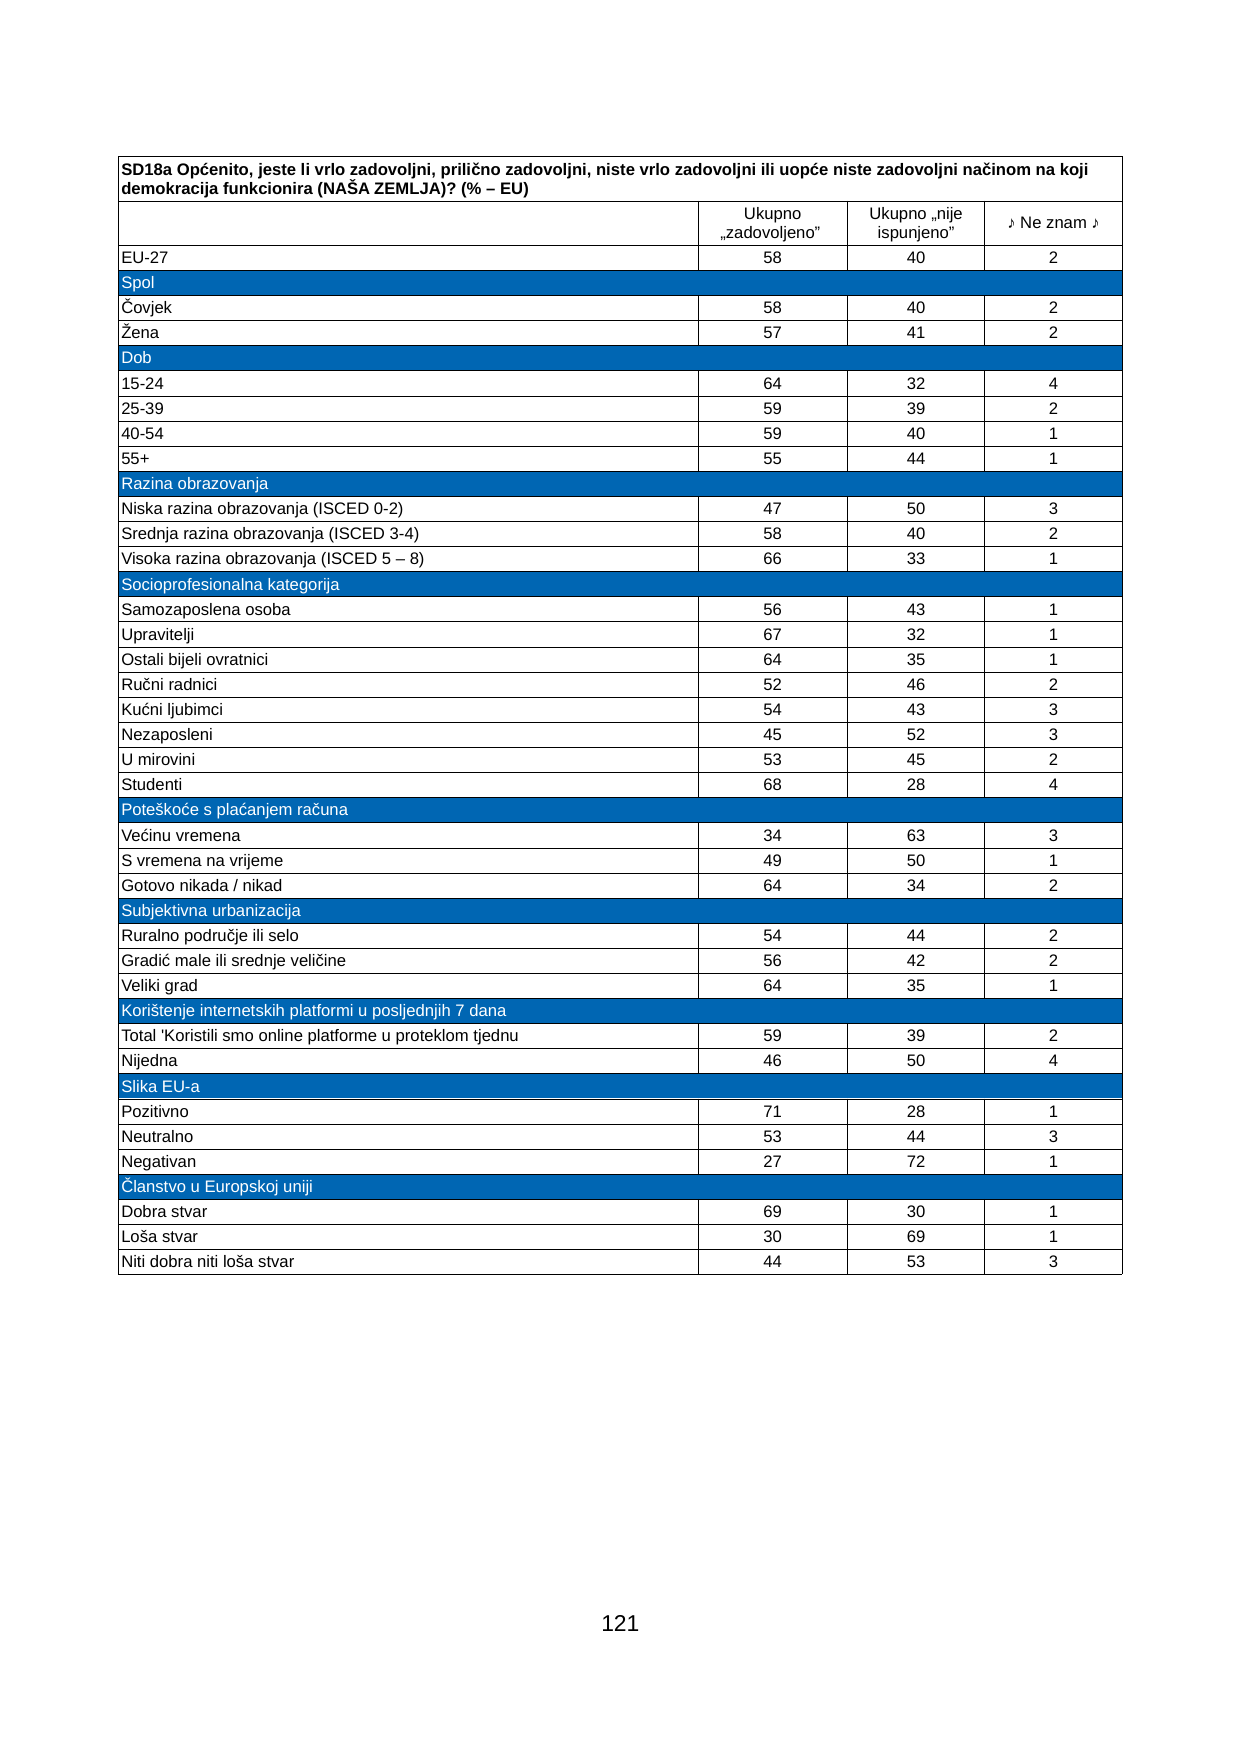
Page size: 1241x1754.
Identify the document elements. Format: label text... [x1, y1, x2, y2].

table_cell Visoka razina obrazovanja (ISCED 5 – 8) [119, 547, 698, 571]
table_cell 35 [848, 648, 984, 672]
table_cell Članstvo u Europskoj uniji [119, 1175, 1122, 1199]
table_header SD18a Općenito, jeste li vrlo zadovoljni, prilično zadovoljni, niste vrlo zadovoljni ili uopće niste zadovoljni načinom na koji demokracija funkcionira (NAŠA ZEMLJA)? (% – EU) [119, 157, 1122, 201]
table_cell ♪ Ne znam ♪ [985, 202, 1122, 245]
table_cell U mirovini [119, 748, 698, 772]
table_cell 46 [699, 1049, 847, 1073]
table_cell 30 [699, 1225, 847, 1249]
table_cell 53 [848, 1250, 984, 1274]
table_cell 2 [985, 246, 1122, 270]
table_cell 69 [699, 1200, 847, 1224]
table_cell 28 [848, 1100, 984, 1123]
table_cell Kućni ljubimci [119, 698, 698, 722]
table_cell Dobra stvar [119, 1200, 698, 1224]
table_cell 3 [985, 497, 1122, 521]
table_cell 41 [848, 321, 984, 345]
table_cell 1 [985, 422, 1122, 446]
table_cell Čovjek [119, 296, 698, 320]
table_cell Poteškoće s plaćanjem računa [119, 798, 1122, 822]
table_cell 40 [848, 422, 984, 446]
table_cell Nezaposleni [119, 723, 698, 747]
table_cell 25-39 [119, 397, 698, 421]
table_cell Žena [119, 321, 698, 345]
table_cell 53 [699, 1125, 847, 1149]
table_cell 39 [848, 397, 984, 421]
table_cell 56 [699, 949, 847, 973]
table_cell Ukupno „nije ispunjeno” [848, 202, 984, 245]
table_cell 2 [985, 397, 1122, 421]
table_cell 54 [699, 924, 847, 948]
table_cell 59 [699, 422, 847, 446]
table_cell 39 [848, 1024, 984, 1048]
table_cell 49 [699, 849, 847, 872]
table_cell Niti dobra niti loša stvar [119, 1250, 698, 1274]
table_cell 68 [699, 773, 847, 797]
table_cell 43 [848, 698, 984, 722]
table_cell 53 [699, 748, 847, 772]
table_cell 46 [848, 673, 984, 697]
table_cell 2 [985, 296, 1122, 320]
table_cell 69 [848, 1225, 984, 1249]
table_cell Niska razina obrazovanja (ISCED 0-2) [119, 497, 698, 521]
table_cell 40-54 [119, 422, 698, 446]
table_cell Gotovo nikada / nikad [119, 874, 698, 898]
table_cell 43 [848, 597, 984, 621]
table_cell 40 [848, 522, 984, 546]
table_cell Upravitelji [119, 622, 698, 647]
table_cell 50 [848, 1049, 984, 1073]
table_cell Gradić male ili srednje veličine [119, 949, 698, 973]
table_cell Total 'Koristili smo online platforme u proteklom tjednu [119, 1024, 698, 1048]
table_cell 2 [985, 748, 1122, 772]
table_cell 47 [699, 497, 847, 521]
table_cell 28 [848, 773, 984, 797]
table_cell 1 [985, 1200, 1122, 1224]
table_cell 50 [848, 849, 984, 872]
table_cell 27 [699, 1150, 847, 1174]
table_cell 32 [848, 622, 984, 647]
table_cell 56 [699, 597, 847, 621]
table_cell 64 [699, 371, 847, 396]
table_cell Ruralno područje ili selo [119, 924, 698, 948]
table_cell 2 [985, 874, 1122, 898]
table_cell 2 [985, 1024, 1122, 1048]
table_cell 58 [699, 246, 847, 270]
table_cell 52 [699, 673, 847, 697]
table_cell 44 [699, 1250, 847, 1274]
table_cell 44 [848, 447, 984, 471]
table_cell Srednja razina obrazovanja (ISCED 3-4) [119, 522, 698, 546]
table_cell 1 [985, 1225, 1122, 1249]
table_cell 3 [985, 823, 1122, 847]
table_cell 63 [848, 823, 984, 847]
table_cell 42 [848, 949, 984, 973]
table_cell Samozaposlena osoba [119, 597, 698, 621]
table_cell 50 [848, 497, 984, 521]
table_cell Spol [119, 271, 1122, 295]
table_cell 64 [699, 874, 847, 898]
table_cell 4 [985, 773, 1122, 797]
table_cell Neutralno [119, 1125, 698, 1149]
table_cell 55+ [119, 447, 698, 471]
table_cell 4 [985, 371, 1122, 396]
table_cell 40 [848, 296, 984, 320]
table_cell 35 [848, 974, 984, 998]
table_cell 59 [699, 1024, 847, 1048]
table_cell 34 [699, 823, 847, 847]
table_cell Ostali bijeli ovratnici [119, 648, 698, 672]
table_cell [119, 202, 698, 245]
table_cell Loša stvar [119, 1225, 698, 1249]
table_cell Negativan [119, 1150, 698, 1174]
table_cell 2 [985, 673, 1122, 697]
table_cell Ručni radnici [119, 673, 698, 697]
table_cell Veliki grad [119, 974, 698, 998]
table_cell 1 [985, 597, 1122, 621]
table_cell 44 [848, 1125, 984, 1149]
table_cell 1 [985, 974, 1122, 998]
table_cell 30 [848, 1200, 984, 1224]
table_cell Ukupno „zadovoljeno” [699, 202, 847, 245]
table_cell 1 [985, 622, 1122, 647]
table_cell Slika EU-a [119, 1074, 1122, 1098]
table_cell 4 [985, 1049, 1122, 1073]
table_cell 44 [848, 924, 984, 948]
table_cell 2 [985, 522, 1122, 546]
table_cell 52 [848, 723, 984, 747]
table_cell 3 [985, 723, 1122, 747]
table_cell 1 [985, 447, 1122, 471]
table_cell 72 [848, 1150, 984, 1174]
table_cell Korištenje internetskih platformi u posljednjih 7 dana [119, 999, 1122, 1023]
table_cell Dob [119, 346, 1122, 370]
table_cell 1 [985, 1150, 1122, 1174]
table_cell 71 [699, 1100, 847, 1123]
table_cell 55 [699, 447, 847, 471]
table_cell 64 [699, 974, 847, 998]
table_cell 40 [848, 246, 984, 270]
table_cell 33 [848, 547, 984, 571]
table_cell 1 [985, 547, 1122, 571]
table_cell Razina obrazovanja [119, 472, 1122, 496]
table_cell 2 [985, 321, 1122, 345]
table_cell 1 [985, 648, 1122, 672]
table_cell 15-24 [119, 371, 698, 396]
table_cell 64 [699, 648, 847, 672]
table_cell 45 [699, 723, 847, 747]
table_cell 1 [985, 849, 1122, 872]
table_cell 2 [985, 949, 1122, 973]
table_cell 3 [985, 698, 1122, 722]
table_cell 67 [699, 622, 847, 647]
table_cell 32 [848, 371, 984, 396]
table_cell Većinu vremena [119, 823, 698, 847]
table_cell 2 [985, 924, 1122, 948]
table_cell 57 [699, 321, 847, 345]
table_cell Studenti [119, 773, 698, 797]
table_cell 58 [699, 522, 847, 546]
table_cell EU-27 [119, 246, 698, 270]
table_cell 3 [985, 1250, 1122, 1274]
table_cell Socioprofesionalna kategorija [119, 572, 1122, 596]
table_cell 58 [699, 296, 847, 320]
table_cell 54 [699, 698, 847, 722]
table_cell Pozitivno [119, 1100, 698, 1123]
table_cell 66 [699, 547, 847, 571]
table_cell Nijedna [119, 1049, 698, 1073]
table_cell 3 [985, 1125, 1122, 1149]
table_cell 45 [848, 748, 984, 772]
table_cell S vremena na vrijeme [119, 849, 698, 872]
table_cell 1 [985, 1100, 1122, 1123]
table_cell 59 [699, 397, 847, 421]
table_cell Subjektivna urbanizacija [119, 899, 1122, 923]
table_cell 34 [848, 874, 984, 898]
